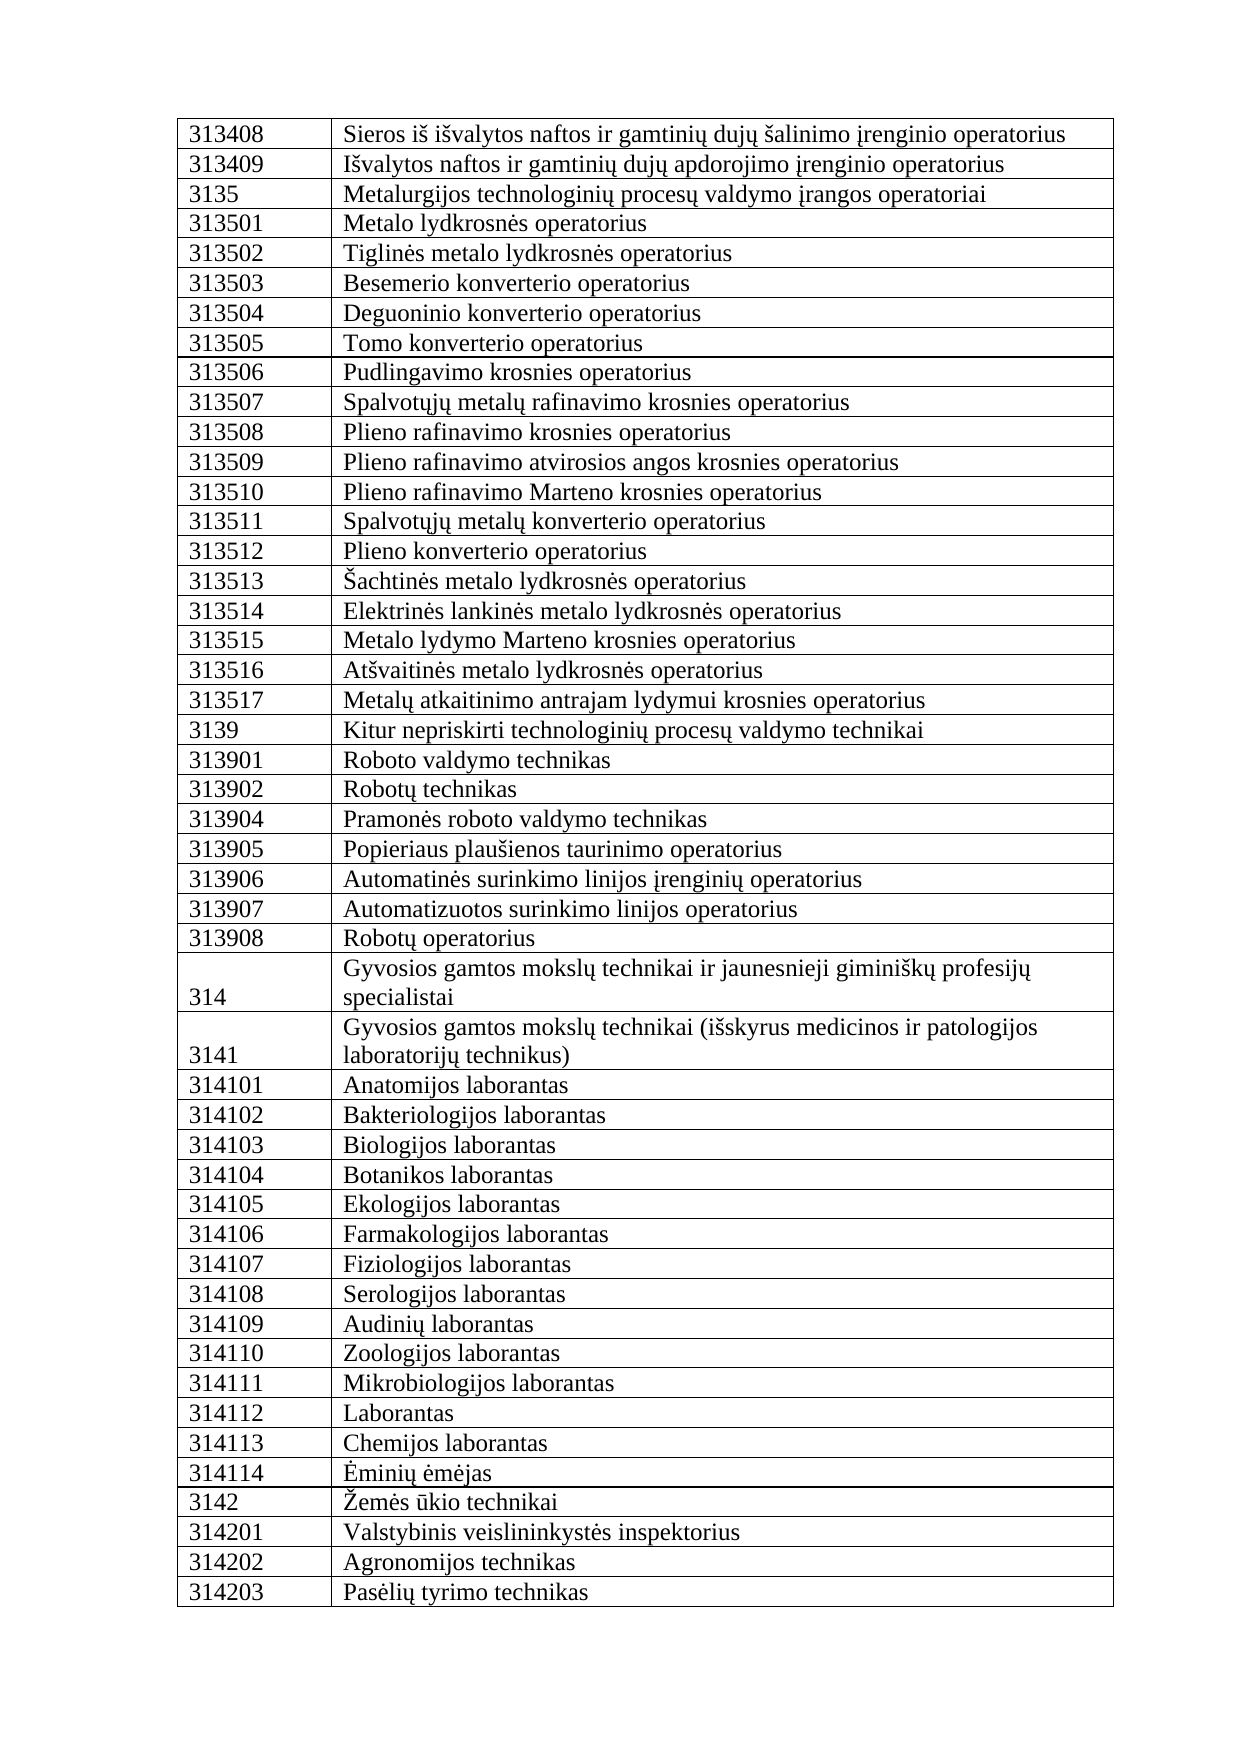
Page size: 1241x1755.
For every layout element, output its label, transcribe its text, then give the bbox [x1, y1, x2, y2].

table_cell 314102 [178, 1100, 331, 1129]
table_cell 313503 [178, 268, 331, 297]
table_cell 314104 [178, 1160, 331, 1188]
table_cell [1114, 1576, 1119, 1606]
table_cell 3135 [178, 179, 331, 207]
table_cell Elektrinės lankinės metalo lydkrosnės operatorius [332, 596, 1113, 624]
table_cell Plieno konverterio operatorius [332, 536, 1113, 565]
table_cell [1114, 386, 1119, 416]
table_cell [1114, 774, 1119, 803]
table_cell 313514 [178, 596, 331, 624]
table_cell 313908 [178, 924, 331, 952]
table_cell Robotų operatorius [332, 924, 1113, 952]
table_cell 313513 [178, 566, 331, 595]
table_cell 313502 [178, 238, 331, 267]
table_cell 313904 [178, 804, 331, 833]
table_cell 314109 [178, 1309, 331, 1337]
table_cell [1114, 714, 1119, 744]
table_cell 314201 [178, 1517, 331, 1546]
table_cell Roboto valdymo technikas [332, 745, 1113, 773]
table_cell [1114, 1189, 1119, 1218]
table_cell [1114, 1218, 1119, 1248]
table_cell [1114, 952, 1119, 1011]
table_cell 314108 [178, 1279, 331, 1308]
table_cell Zoologijos laborantas [332, 1339, 1113, 1367]
table_cell [1114, 416, 1119, 446]
table_cell Besemerio konverterio operatorius [332, 268, 1113, 297]
table_cell Sieros iš išvalytos naftos ir gamtinių dujų šalinimo įrenginio operatorius [332, 119, 1113, 148]
table_cell Gyvosios gamtos mokslų technikai ir jaunesnieji giminiškų profesijų specialistai [332, 953, 1113, 1011]
table_cell Automatizuotos surinkimo linijos operatorius [332, 894, 1113, 922]
table_cell [1114, 1516, 1119, 1546]
table_cell [1114, 893, 1119, 922]
table_cell [1114, 237, 1119, 267]
table_cell [1114, 595, 1119, 624]
table_cell 313907 [178, 894, 331, 922]
table_cell 314 [178, 953, 331, 1011]
table_cell 313408 [178, 119, 331, 148]
table_cell [1114, 1457, 1119, 1486]
table_cell [1114, 744, 1119, 773]
table_cell [1114, 1248, 1119, 1278]
table_cell Spalvotųjų metalų rafinavimo krosnies operatorius [332, 387, 1113, 416]
table_cell Bakteriologijos laborantas [332, 1100, 1113, 1129]
table_cell 313507 [178, 387, 331, 416]
table_cell [1114, 833, 1119, 863]
table_cell Chemijos laborantas [332, 1428, 1113, 1457]
table_cell Tiglinės metalo lydkrosnės operatorius [332, 238, 1113, 267]
table_cell Laborantas [332, 1398, 1113, 1427]
table_cell Plieno rafinavimo krosnies operatorius [332, 417, 1113, 446]
table_cell Gyvosios gamtos mokslų technikai (išskyrus medicinos ir patologijos laboratorijų technikus) [332, 1012, 1113, 1069]
table_cell 314111 [178, 1368, 331, 1397]
table_cell 314107 [178, 1249, 331, 1278]
table_cell [1114, 505, 1119, 535]
table_cell [1114, 178, 1119, 207]
table_cell 313505 [178, 328, 331, 356]
table_cell Spalvotųjų metalų konverterio operatorius [332, 506, 1113, 535]
table_cell 314101 [178, 1070, 331, 1099]
table_cell [1114, 208, 1119, 237]
table_cell [1114, 1486, 1119, 1516]
table_cell 314112 [178, 1398, 331, 1427]
table_cell [1114, 1546, 1119, 1576]
table_cell Biologijos laborantas [332, 1130, 1113, 1159]
table_cell Botanikos laborantas [332, 1160, 1113, 1188]
table_cell Išvalytos naftos ir gamtinių dujų apdorojimo įrenginio operatorius [332, 149, 1113, 178]
table_cell [1114, 863, 1119, 893]
table_cell [1114, 267, 1119, 297]
table_cell [1114, 297, 1119, 327]
table_cell 313504 [178, 298, 331, 327]
table_cell Automatinės surinkimo linijos įrenginių operatorius [332, 864, 1113, 893]
table_cell [1114, 684, 1119, 714]
table_cell 313905 [178, 834, 331, 863]
table_cell [1114, 1159, 1119, 1188]
table_cell Metalo lydymo Marteno krosnies operatorius [332, 626, 1113, 654]
table_cell Fiziologijos laborantas [332, 1249, 1113, 1278]
table_cell [1114, 1397, 1119, 1427]
table_cell 313516 [178, 655, 331, 684]
table_cell 3142 [178, 1488, 331, 1516]
table_cell 314105 [178, 1190, 331, 1218]
table_cell [1114, 923, 1119, 952]
table_cell 313511 [178, 506, 331, 535]
table_cell 313901 [178, 745, 331, 773]
table_cell Metalo lydkrosnės operatorius [332, 209, 1113, 237]
table_cell Pudlingavimo krosnies operatorius [332, 358, 1113, 386]
table_cell [1114, 1427, 1119, 1457]
table_cell [1114, 1011, 1119, 1069]
table_cell 314113 [178, 1428, 331, 1457]
table_cell [1114, 625, 1119, 654]
table_cell [1114, 118, 1119, 148]
table_cell 313512 [178, 536, 331, 565]
table_cell Plieno rafinavimo Marteno krosnies operatorius [332, 477, 1113, 505]
table_cell 313902 [178, 775, 331, 803]
table_cell 313515 [178, 626, 331, 654]
table_cell 314203 [178, 1577, 331, 1606]
table_cell 314202 [178, 1547, 331, 1576]
table_cell Agronomijos technikas [332, 1547, 1113, 1576]
table_cell [1114, 1338, 1119, 1367]
table_cell [1114, 535, 1119, 565]
table_cell Metalų atkaitinimo antrajam lydymui krosnies operatorius [332, 685, 1113, 714]
table_cell [1114, 1129, 1119, 1159]
table_cell [1114, 446, 1119, 476]
table_cell Mikrobiologijos laborantas [332, 1368, 1113, 1397]
table_cell 3141 [178, 1012, 331, 1069]
table_cell [1114, 1069, 1119, 1099]
table_cell [1114, 327, 1119, 356]
table_cell Valstybinis veislininkystės inspektorius [332, 1517, 1113, 1546]
table_cell Ėminių ėmėjas [332, 1458, 1113, 1486]
table_cell [1114, 803, 1119, 833]
table_cell [1114, 1099, 1119, 1129]
table_cell Metalurgijos technologinių procesų valdymo įrangos operatoriai [332, 179, 1113, 207]
table_cell Ekologijos laborantas [332, 1190, 1113, 1218]
table_cell 313510 [178, 477, 331, 505]
table_cell 314103 [178, 1130, 331, 1159]
table_cell Kitur nepriskirti technologinių procesų valdymo technikai [332, 715, 1113, 744]
table_cell 314110 [178, 1339, 331, 1367]
table_cell Pramonės roboto valdymo technikas [332, 804, 1113, 833]
table_cell Tomo konverterio operatorius [332, 328, 1113, 356]
table_cell 3139 [178, 715, 331, 744]
table_cell Popieriaus plaušienos taurinimo operatorius [332, 834, 1113, 863]
table_cell 313506 [178, 358, 331, 386]
table_cell Robotų technikas [332, 775, 1113, 803]
table_cell Žemės ūkio technikai [332, 1488, 1113, 1516]
table_cell [1114, 1308, 1119, 1337]
table_cell Plieno rafinavimo atvirosios angos krosnies operatorius [332, 447, 1113, 476]
table_cell Farmakologijos laborantas [332, 1219, 1113, 1248]
table_cell 313509 [178, 447, 331, 476]
table_cell 313409 [178, 149, 331, 178]
table_cell 313501 [178, 209, 331, 237]
table_cell 314114 [178, 1458, 331, 1486]
table_cell 313517 [178, 685, 331, 714]
table_cell Audinių laborantas [332, 1309, 1113, 1337]
table_cell [1114, 476, 1119, 505]
table_cell Serologijos laborantas [332, 1279, 1113, 1308]
table_cell [1114, 356, 1119, 386]
table_cell Pasėlių tyrimo technikas [332, 1577, 1113, 1606]
table_cell [1114, 1367, 1119, 1397]
table_cell 314106 [178, 1219, 331, 1248]
table_cell Šachtinės metalo lydkrosnės operatorius [332, 566, 1113, 595]
table_cell Atšvaitinės metalo lydkrosnės operatorius [332, 655, 1113, 684]
table_cell 313906 [178, 864, 331, 893]
table_cell [1114, 1278, 1119, 1308]
table_cell 313508 [178, 417, 331, 446]
table_cell Anatomijos laborantas [332, 1070, 1113, 1099]
table_cell [1114, 654, 1119, 684]
table_cell [1114, 148, 1119, 178]
table_cell [1114, 565, 1119, 595]
table_cell Deguoninio konverterio operatorius [332, 298, 1113, 327]
